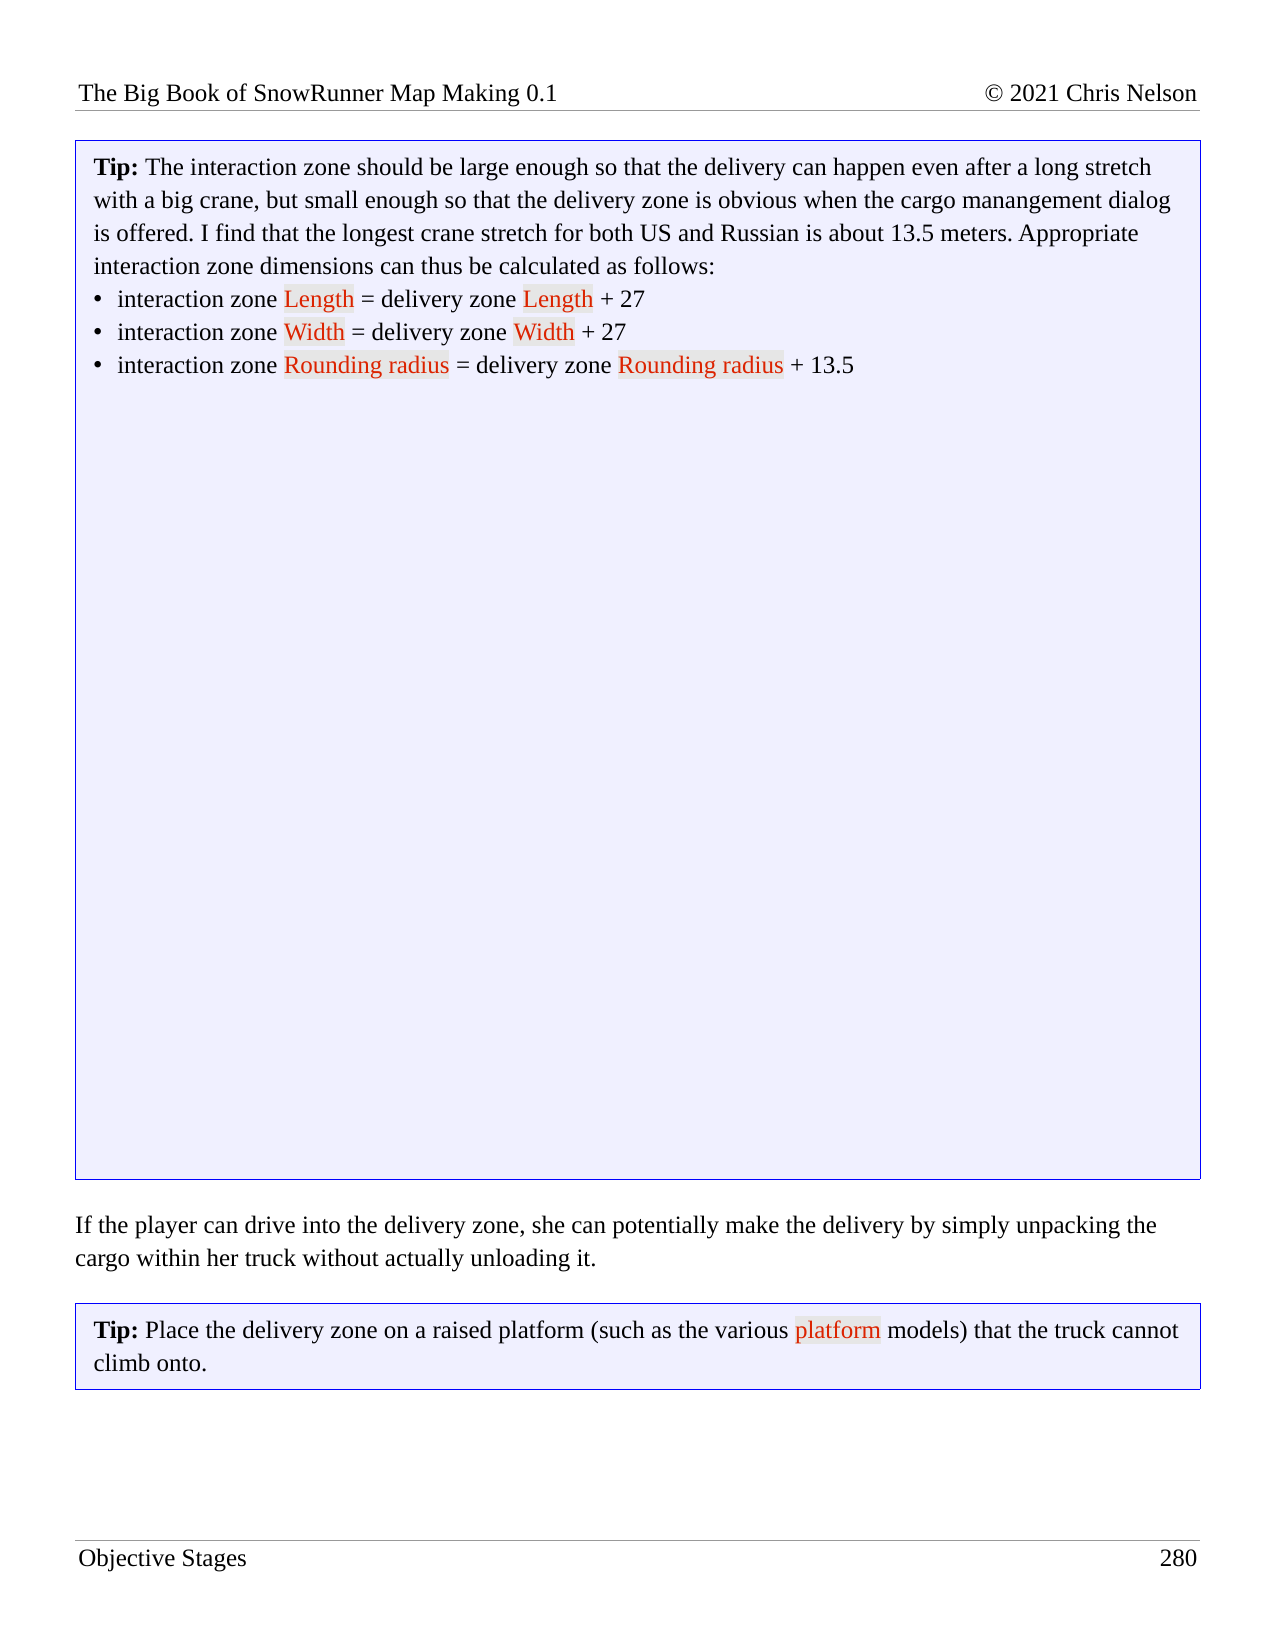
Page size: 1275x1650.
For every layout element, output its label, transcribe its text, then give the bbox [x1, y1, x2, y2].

list interaction zone Rounding radius = delivery zone Rounding radius + 13.5 [76, 338, 1200, 371]
list Place the delivery zone on a raised platform (such as the various platform models) that the truck cannot climb onto. [76, 1304, 1200, 1389]
list interaction zone Width = delivery zone Width + 27 [76, 305, 1200, 338]
list interaction zone Length = delivery zone Length + 27 [76, 272, 1200, 305]
text If the player can drive into the delivery zone, she can potentially make the delivery by simply unpacking the cargo within her truck without actually unloading it. [75, 1210, 1200, 1272]
list The interaction zone should be large enough so that the delivery can happen even after a long stretch with a big crane, but small enough so that the delivery zone is obvious when the cargo manangement dialog is offered. I find that the longest crane stretch for both US and Russian is about 13.5 meters. Appropriate interaction zone dimensions can thus be calculated as follows: [76, 141, 1200, 272]
